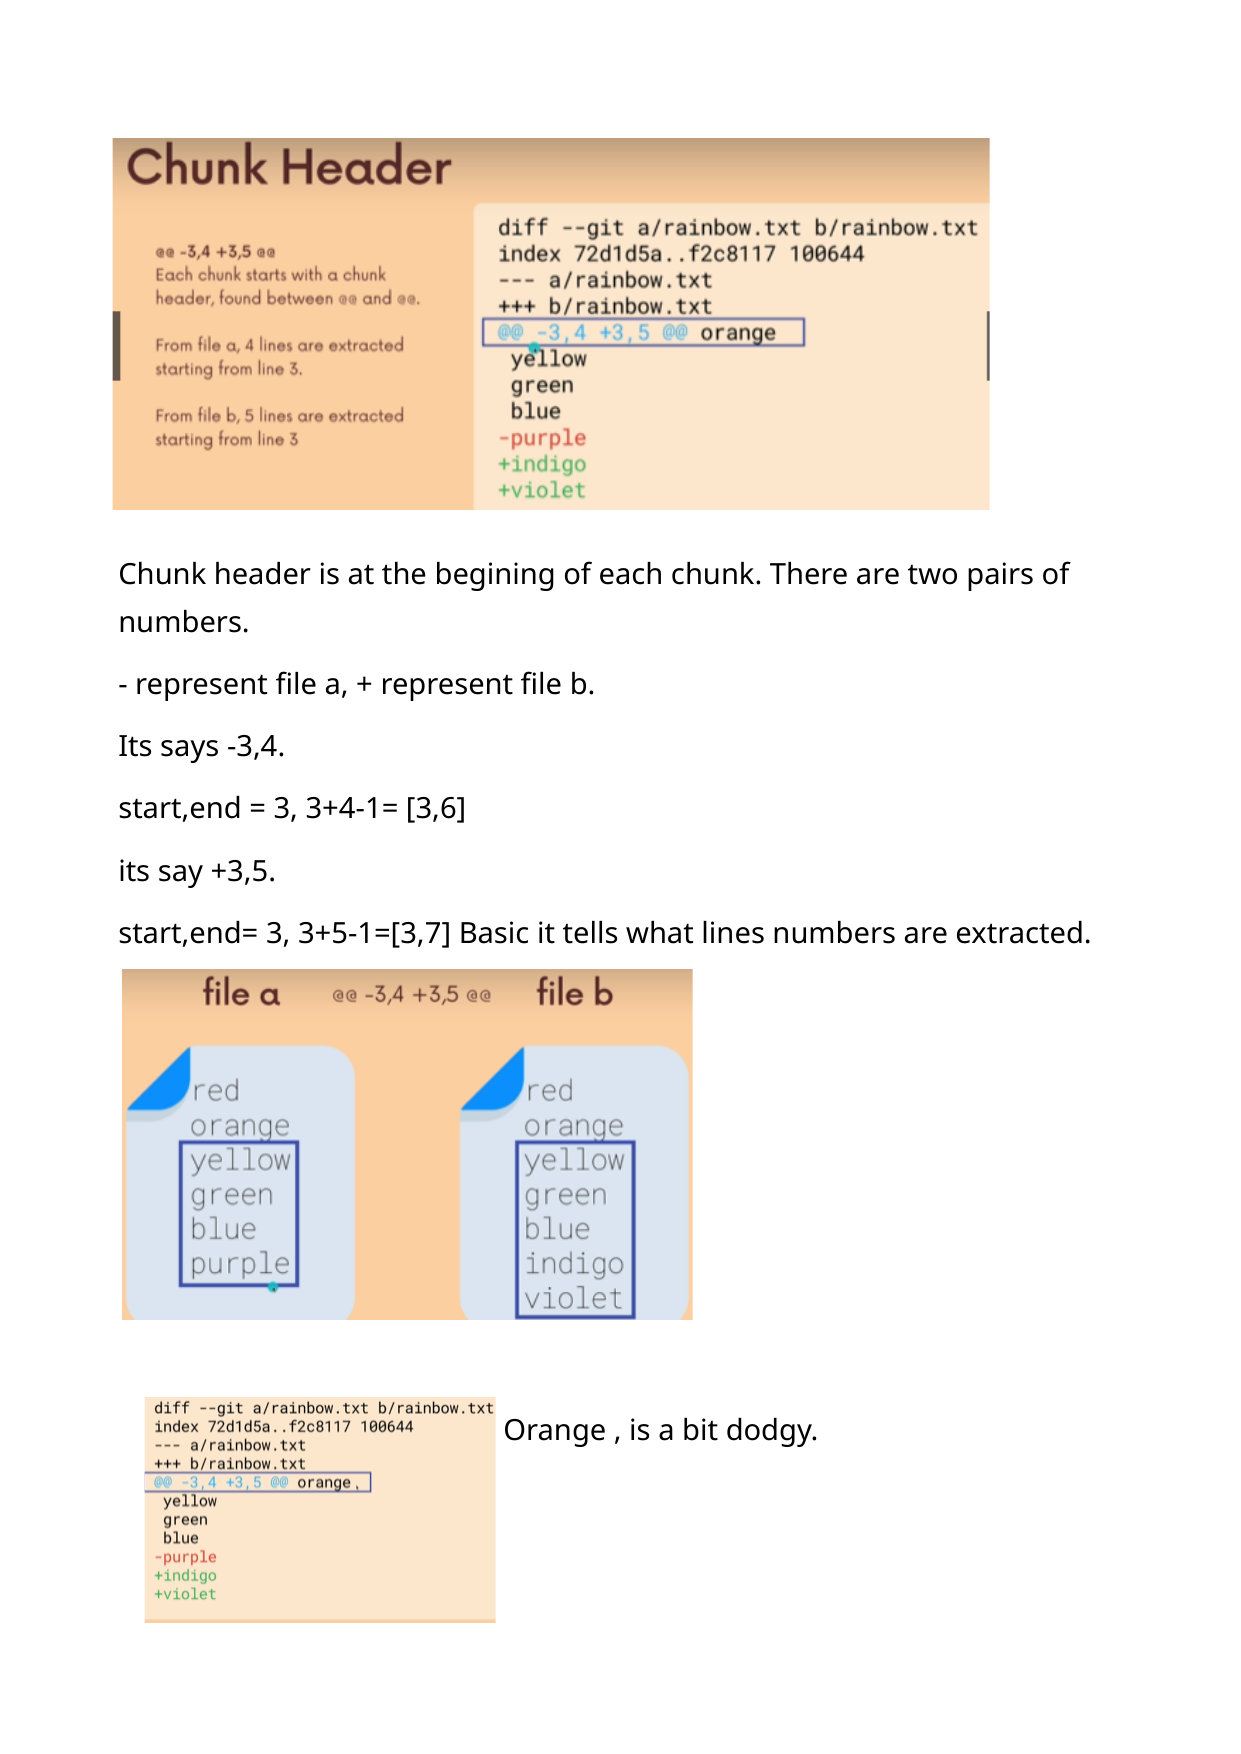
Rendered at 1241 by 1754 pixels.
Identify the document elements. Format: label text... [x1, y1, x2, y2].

text Chunk header is at the begining of each chunk. There are two pairs of numbers. [118, 553, 1122, 641]
text Its says -3,4. [118, 725, 1122, 765]
picture [122, 969, 693, 1320]
text - represent file a, + represent file b. [118, 663, 1122, 703]
text start,end= 3, 3+5-1=[3,7] Basic it tells what lines numbers are extracted. [118, 912, 1122, 952]
text start,end = 3, 3+4-1= [3,6] [118, 788, 1122, 827]
text its say +3,5. [118, 850, 1122, 889]
text Orange , is a bit dodgy. [496, 1409, 1122, 1449]
picture [112, 138, 990, 510]
text [118, 1409, 144, 1449]
picture [144, 1397, 496, 1623]
